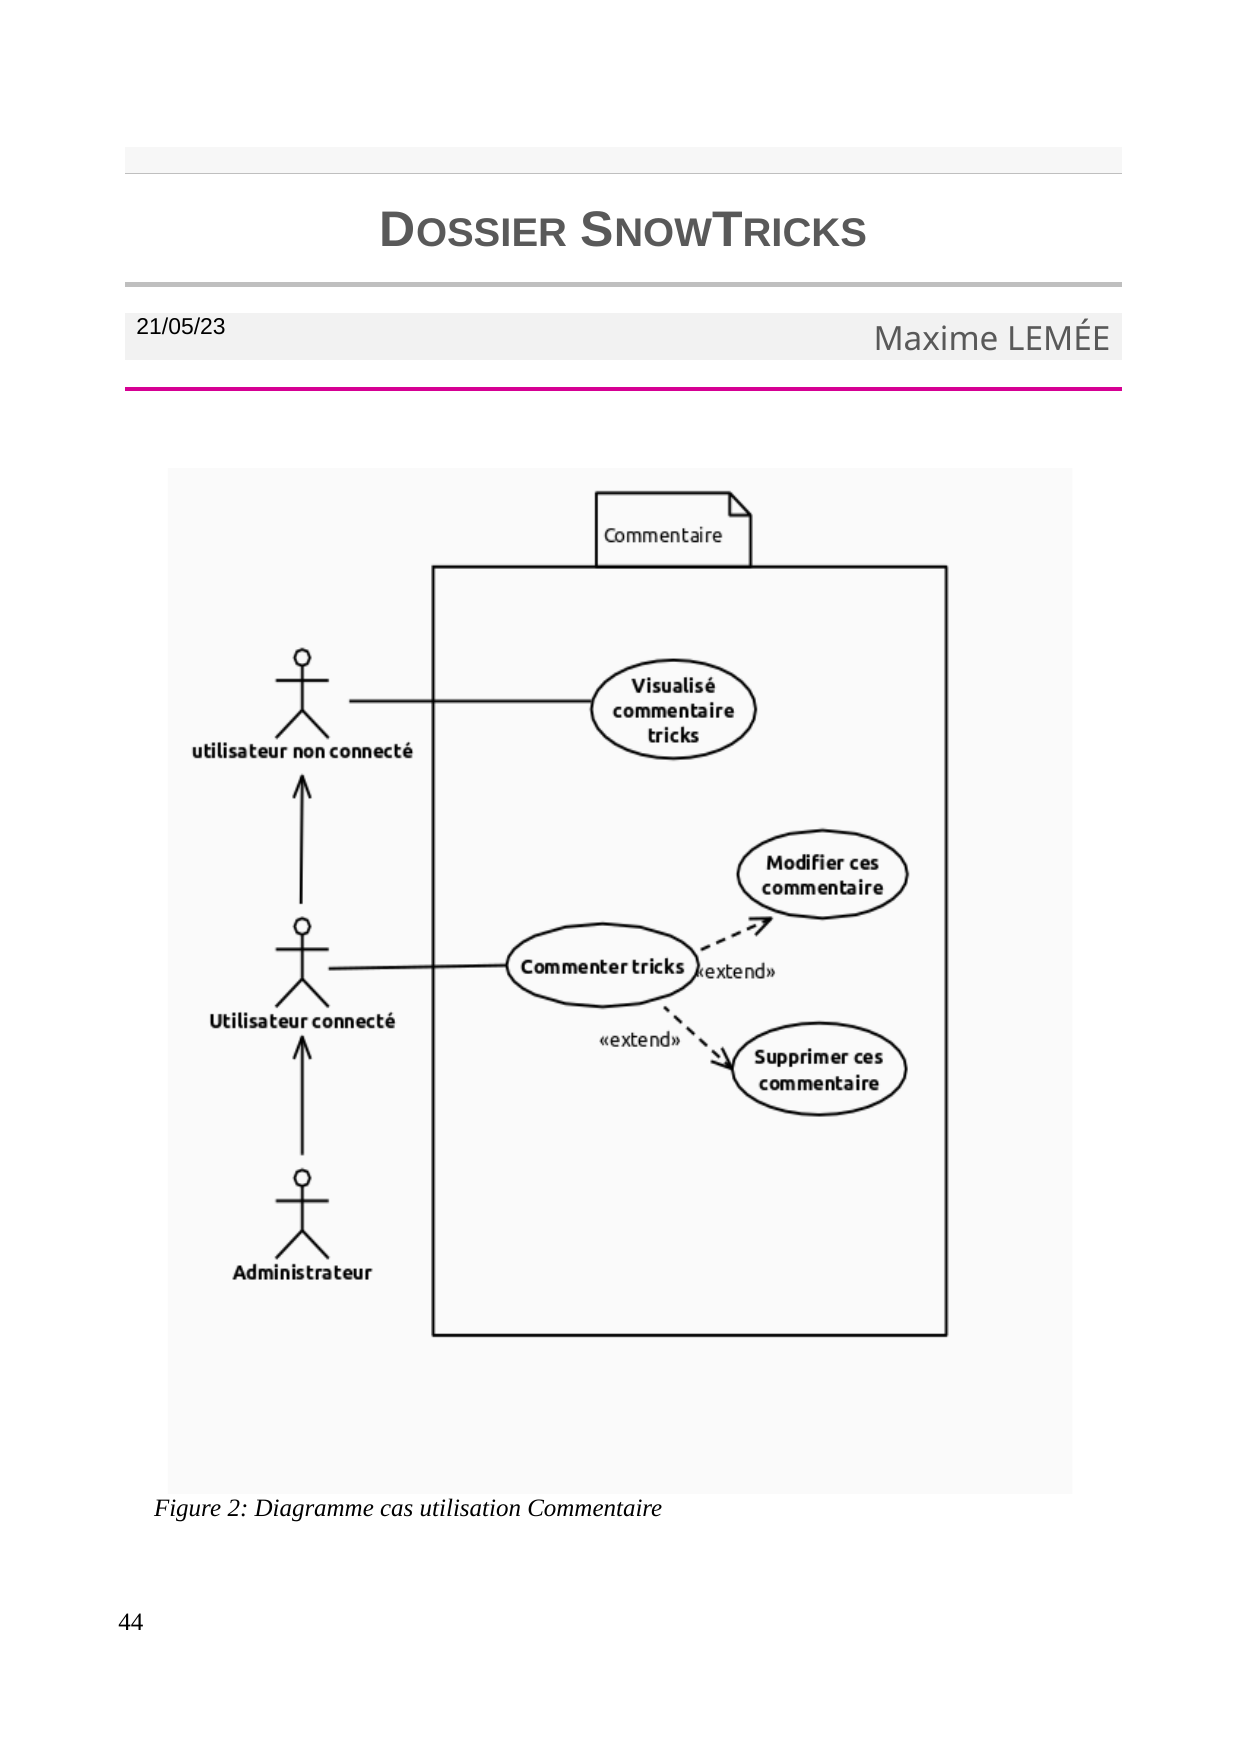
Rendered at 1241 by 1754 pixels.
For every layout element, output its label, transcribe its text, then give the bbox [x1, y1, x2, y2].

picture [167, 468, 1073, 1494]
text Figure 2: Diagramme cas utilisation Commentaire [154, 1494, 1086, 1522]
